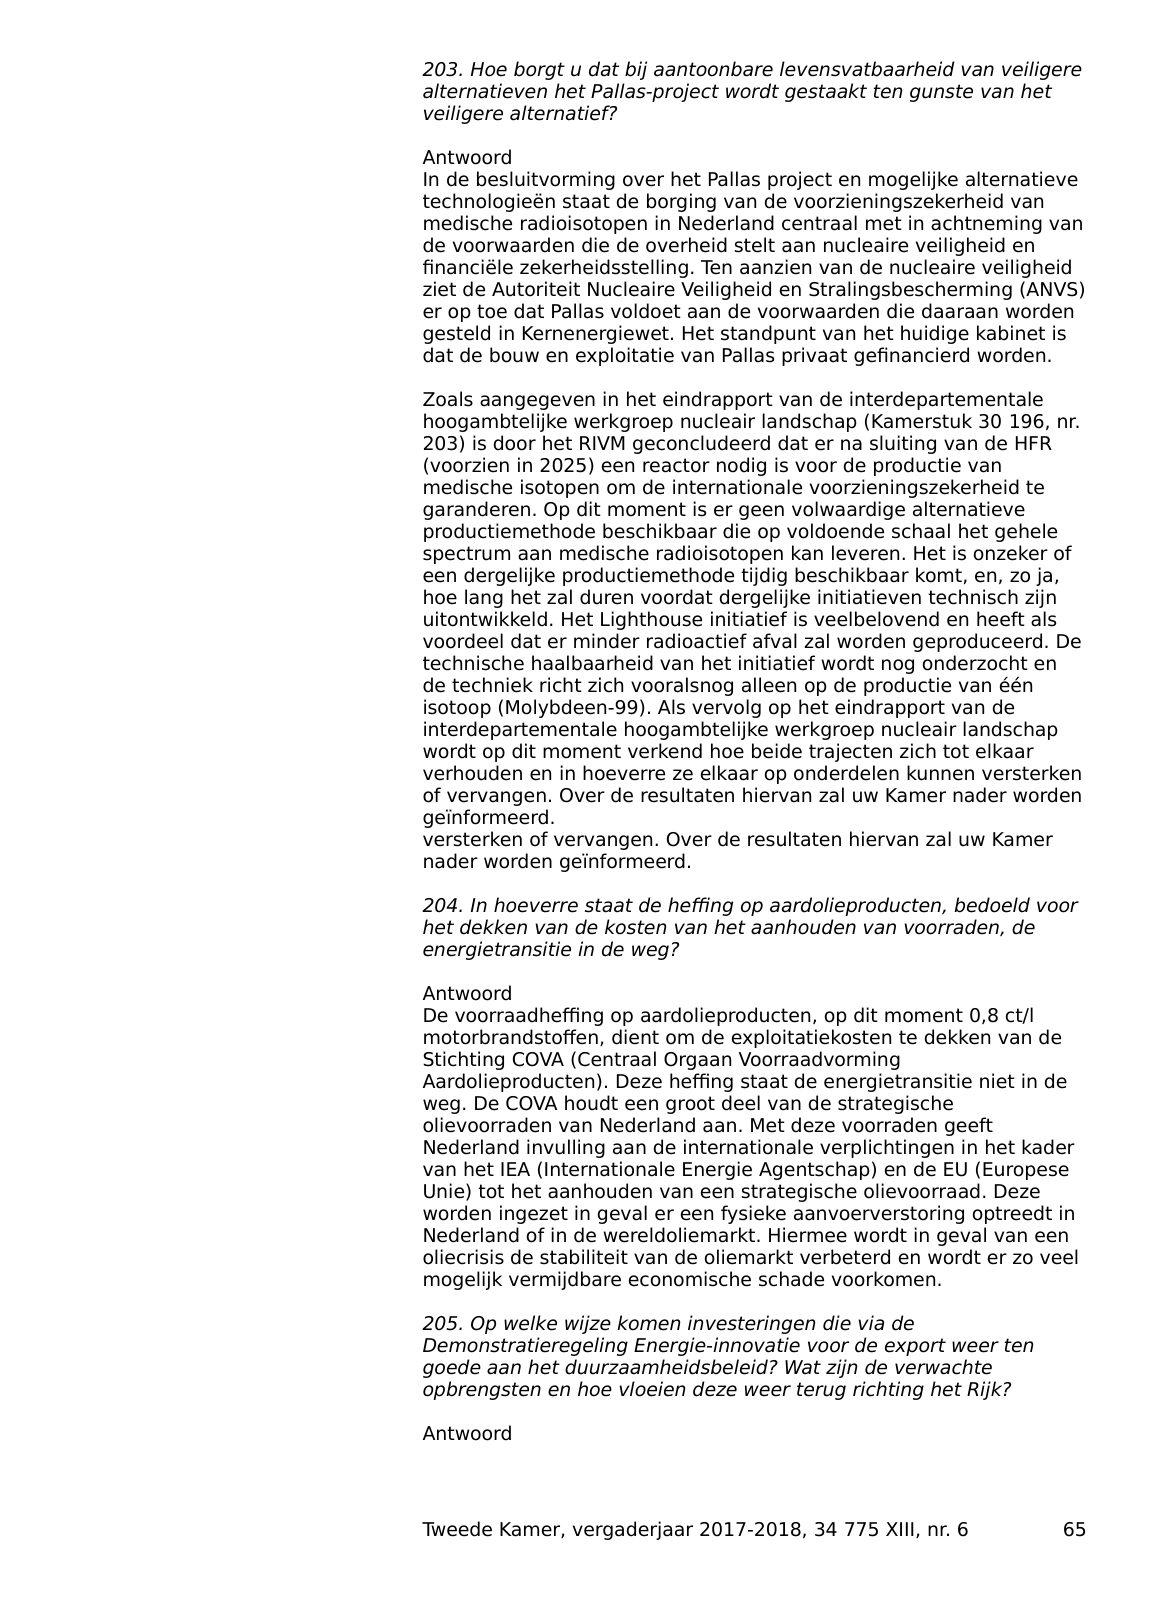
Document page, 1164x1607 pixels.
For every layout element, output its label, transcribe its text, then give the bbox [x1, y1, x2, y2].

text Antwoord [422, 1423, 1087, 1445]
text versterken of vervangen. Over de resultaten hiervan zal uw Kamer nader worden geïnformeerd. [422, 829, 1087, 873]
text 204. In hoeverre staat de heffing op aardolieproducten, bedoeld voor het dekken van de kosten van het aanhouden van voorraden, de energietransitie in de weg? [422, 895, 1087, 961]
text Antwoord [422, 983, 1087, 1005]
text 205. Op welke wijze komen investeringen die via de Demonstratieregeling Energie-innovatie voor de export weer ten goede aan het duurzaamheidsbeleid? Wat zijn de verwachte opbrengsten en hoe vloeien deze weer terug richting het Rijk? [422, 1313, 1087, 1401]
text De voorraadheffing op aardolieproducten, op dit moment 0,8 ct/l motorbrandstoffen, dient om de exploitatiekosten te dekken van de Stichting COVA (Centraal Orgaan Voorraadvorming Aardolieproducten). Deze heffing staat de energietransitie niet in de weg. De COVA houdt een groot deel van de strategische olievoorraden van Nederland aan. Met deze voorraden geeft Nederland invulling aan de internationale verplichtingen in het kader van het IEA (Internationale Energie Agentschap) en de EU (Europese Unie) tot het aanhouden van een strategische olievoorraad. Deze worden ingezet in geval er een fysieke aanvoerverstoring optreedt in Nederland of in de wereldoliemarkt. Hiermee wordt in geval van een oliecrisis de stabiliteit van de oliemarkt verbeterd en wordt er zo veel mogelijk vermijdbare economische schade voorkomen. [422, 1005, 1087, 1291]
text Zoals aangegeven in het eindrapport van de interdepartementale hoogambtelijke werkgroep nucleair landschap (Kamerstuk 30 196, nr. 203) is door het RIVM geconcludeerd dat er na sluiting van de HFR (voorzien in 2025) een reactor nodig is voor de productie van medische isotopen om de internationale voorzieningszekerheid te garanderen. Op dit moment is er geen volwaardige alternatieve productiemethode beschikbaar die op voldoende schaal het gehele spectrum aan medische radioisotopen kan leveren. Het is onzeker of een dergelijke productiemethode tijdig beschikbaar komt, en, zo ja, hoe lang het zal duren voordat dergelijke initiatieven technisch zijn uitontwikkeld. Het Lighthouse initiatief is veelbelovend en heeft als voordeel dat er minder radioactief afval zal worden geproduceerd. De technische haalbaarheid van het initiatief wordt nog onderzocht en de techniek richt zich vooralsnog alleen op de productie van één isotoop (Molybdeen-99). Als vervolg op het eindrapport van de interdepartementale hoogambtelijke werkgroep nucleair landschap wordt op dit moment verkend hoe beide trajecten zich tot elkaar verhouden en in hoeverre ze elkaar op onderdelen kunnen versterken of vervangen. Over de resultaten hiervan zal uw Kamer nader worden geïnformeerd. [422, 389, 1087, 829]
text 203. Hoe borgt u dat bij aantoonbare levensvatbaarheid van veiligere alternatieven het Pallas-project wordt gestaakt ten gunste van het veiligere alternatief? [422, 59, 1087, 125]
text Antwoord [422, 147, 1087, 169]
text In de besluitvorming over het Pallas project en mogelijke alternatieve technologieën staat de borging van de voorzieningszekerheid van medische radioisotopen in Nederland centraal met in achtneming van de voorwaarden die de overheid stelt aan nucleaire veiligheid en financiële zekerheidsstelling. Ten aanzien van de nucleaire veiligheid ziet de Autoriteit Nucleaire Veiligheid en Stralingsbescherming (ANVS) er op toe dat Pallas voldoet aan de voorwaarden die daaraan worden gesteld in Kernenergiewet. Het standpunt van het huidige kabinet is dat de bouw en exploitatie van Pallas privaat gefinancierd worden. [422, 169, 1087, 367]
